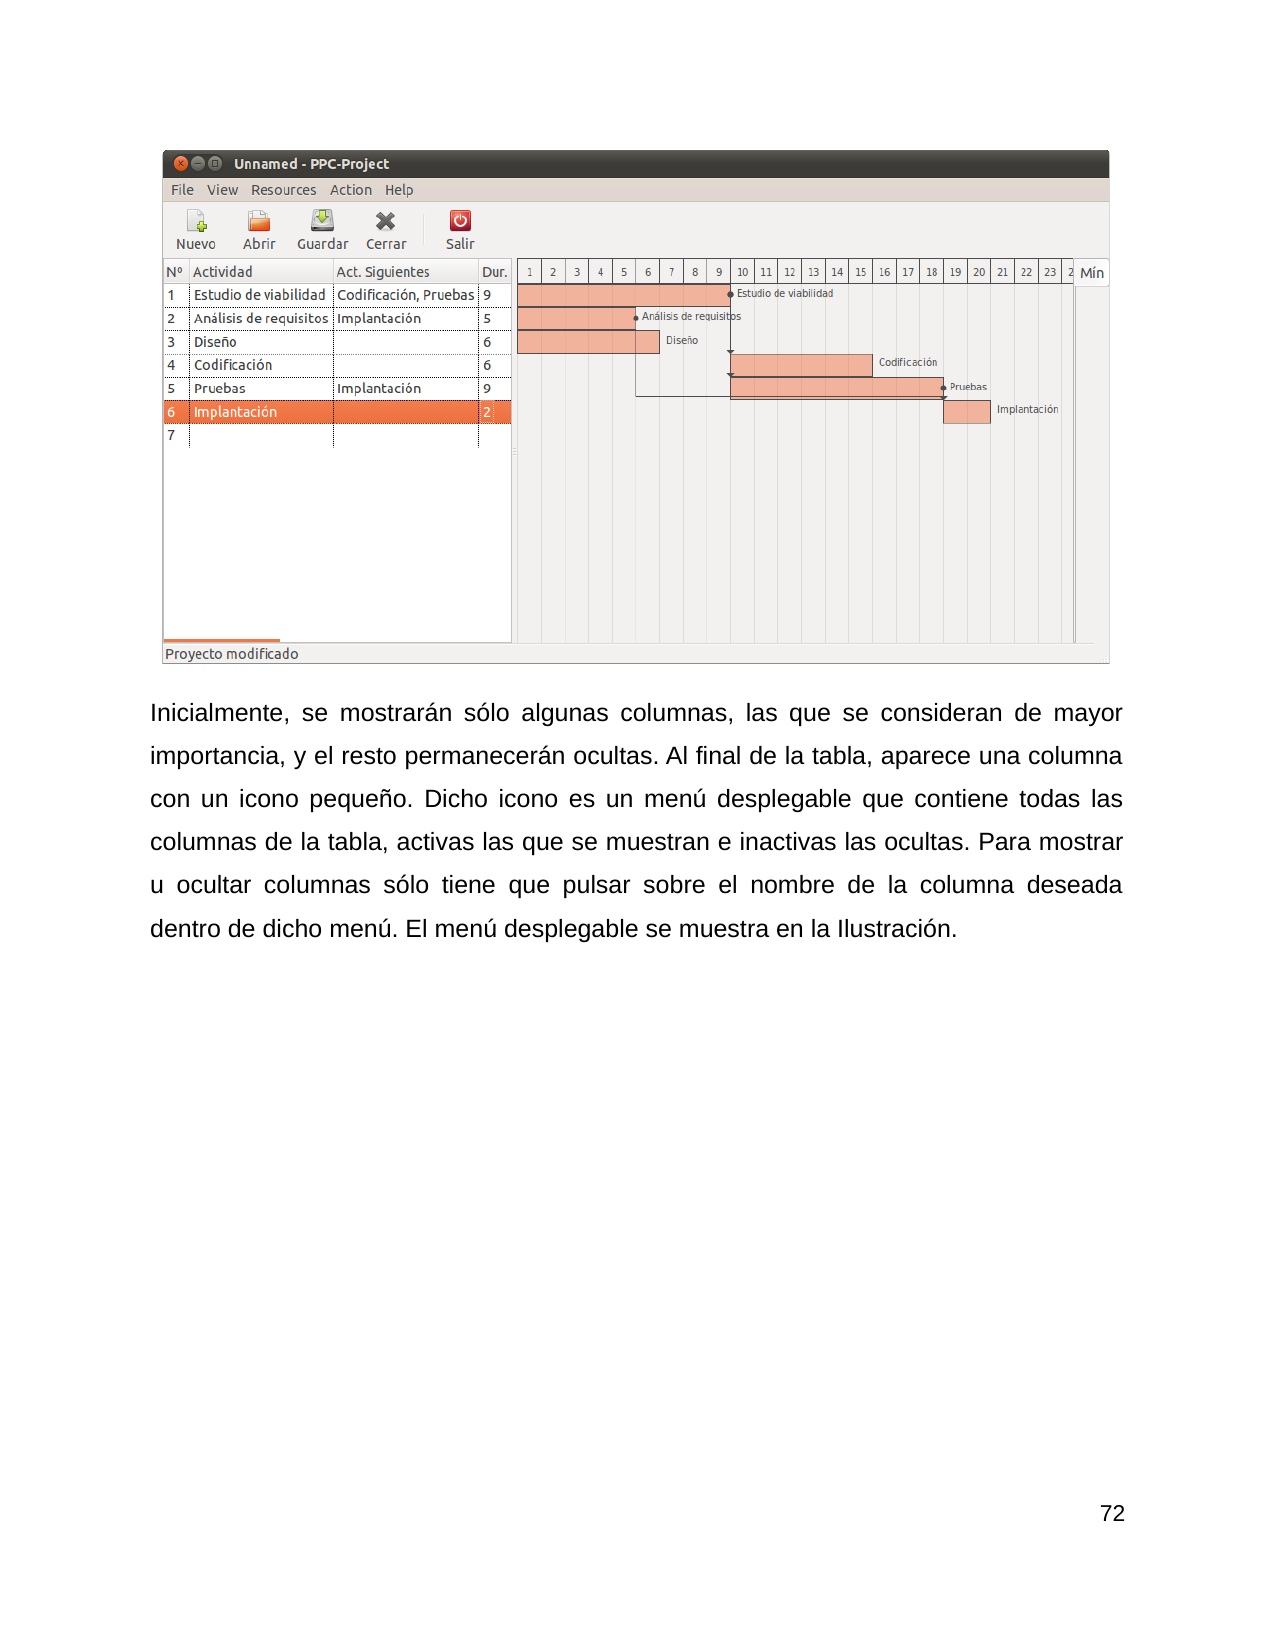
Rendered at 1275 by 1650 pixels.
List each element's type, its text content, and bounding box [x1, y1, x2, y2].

picture [162, 150, 1110, 664]
text Inicialmente, se mostrarán sólo algunas columnas, las que se consideran de mayor importancia, y el resto permanecerán ocultas. Al final de la tabla, aparece una columna con un icono pequeño. Dicho icono es un menú desplegable que contiene todas las columnas de la tabla, activas las que se muestran e inactivas las ocultas. Para mostrar u ocultar columnas sólo tiene que pulsar sobre el nombre de la columna deseada dentro de dicho menú. El menú desplegable se muestra en la Ilustración. [150, 698, 1125, 942]
